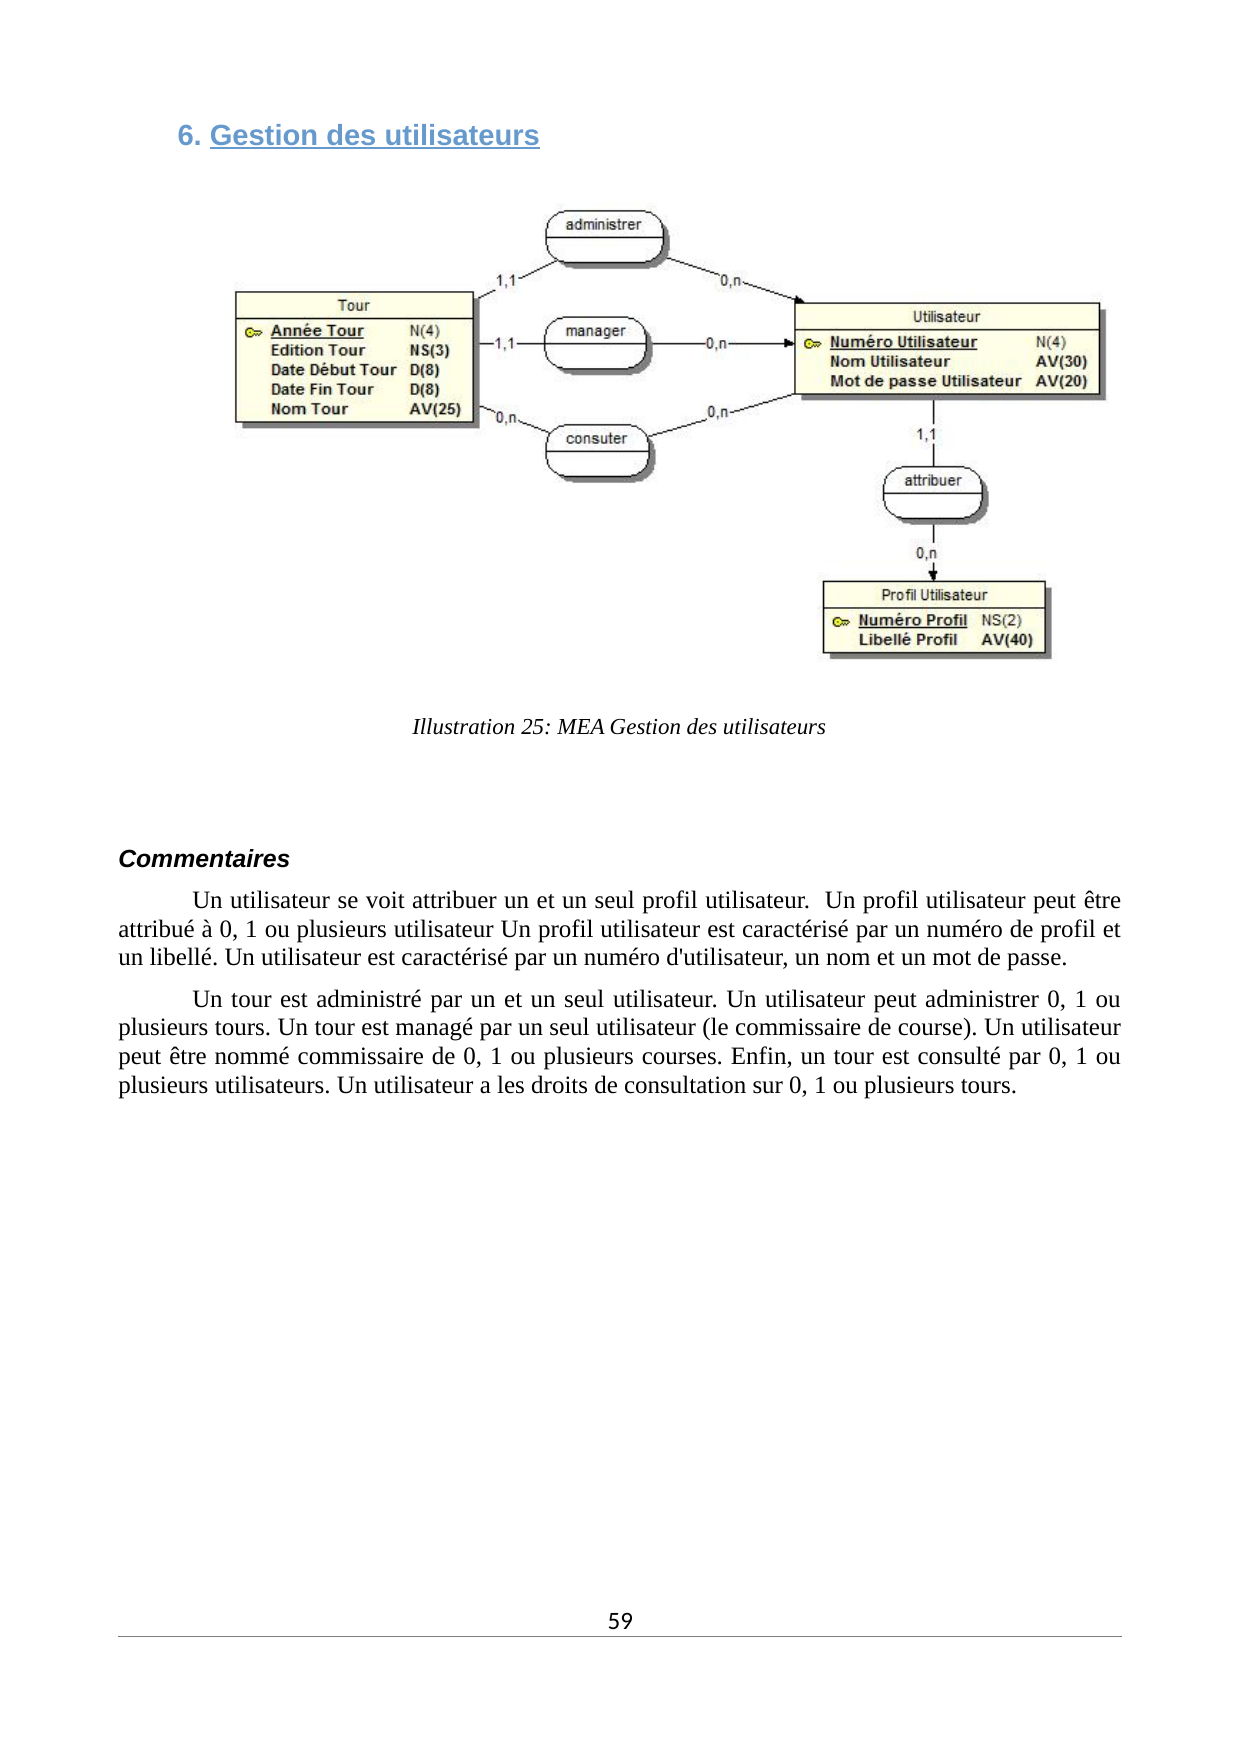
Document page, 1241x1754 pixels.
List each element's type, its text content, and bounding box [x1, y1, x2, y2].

subtitle Gestion des utilisateurs [177, 118, 1122, 152]
picture [131, 181, 1109, 662]
subtitle [94, 182, 1146, 713]
text Un utilisateur se voit attribuer un et un seul profil utilisateur. Un profil utilisateur peut être attribué à 0, 1 ou plusieurs utilisateur Un profil utilisateur est caractérisé par un numéro de profil et un libellé. Un utilisateur est caractérisé par un numéro d'utilisateur, un nom et un mot de passe. [118, 885, 1122, 971]
subtitle Commentaires [94, 739, 1146, 872]
text Un tour est administré par un et un seul utilisateur. Un utilisateur peut administrer 0, 1 ou plusieurs tours. Un tour est managé par un seul utilisateur (le commissaire de course). Un utilisateur peut être nommé commissaire de 0, 1 ou plusieurs courses. Enfin, un tour est consulté par 0, 1 ou plusieurs utilisateurs. Un utilisateur a les droits de consultation sur 0, 1 ou plusieurs tours. [118, 984, 1122, 1099]
text Illustration 25: MEA Gestion des utilisateurs [94, 713, 1146, 739]
